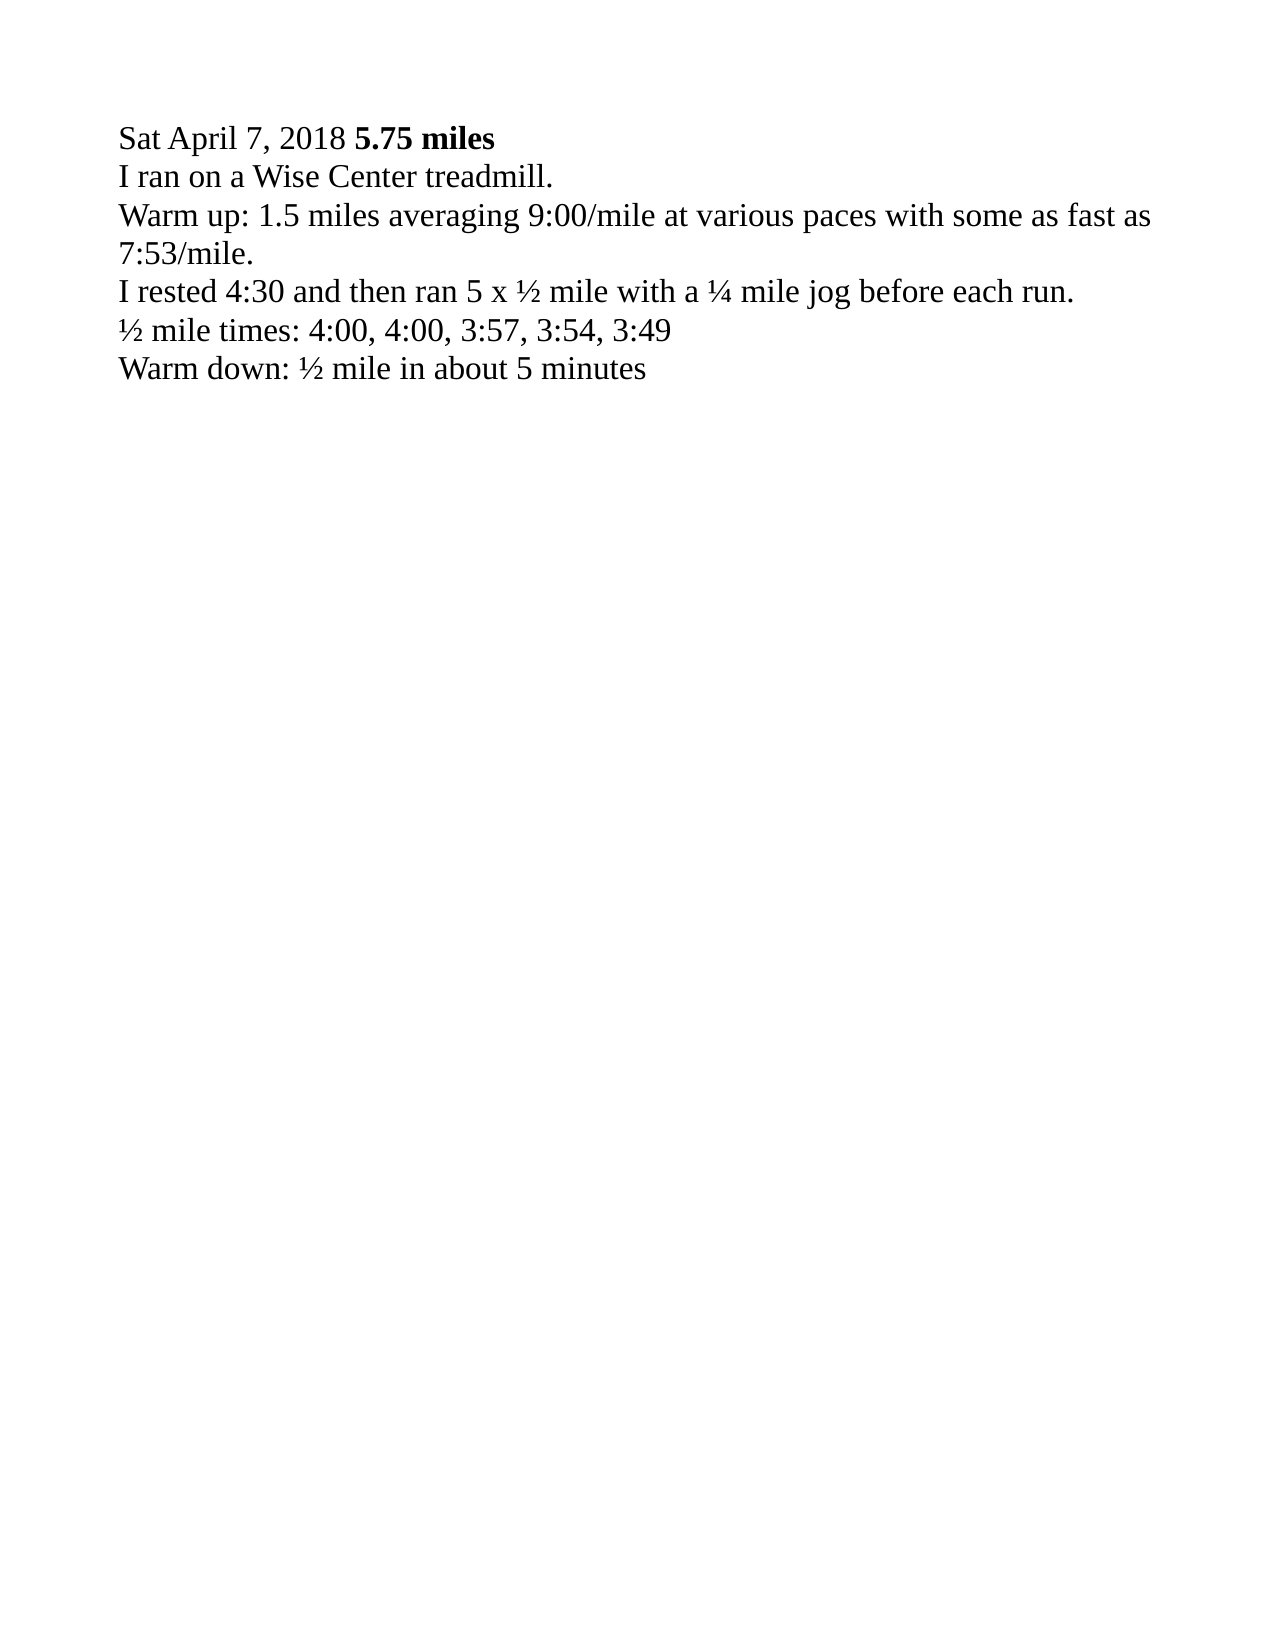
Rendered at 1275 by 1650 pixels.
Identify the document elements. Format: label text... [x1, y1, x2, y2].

text ½ mile times: 4:00, 4:00, 3:57, 3:54, 3:49 [118, 310, 1161, 348]
text I rested 4:30 and then ran 5 x ½ mile with a ¼ mile jog before each run. [118, 271, 1161, 310]
text Sat April 7, 2018 5.75 miles [118, 118, 1161, 156]
text Warm down: ½ mile in about 5 minutes [118, 348, 1161, 386]
text Warm up: 1.5 miles averaging 9:00/mile at various paces with some as fast as 7:53/mile. [118, 195, 1161, 271]
text I ran on a Wise Center treadmill. [118, 156, 1161, 195]
